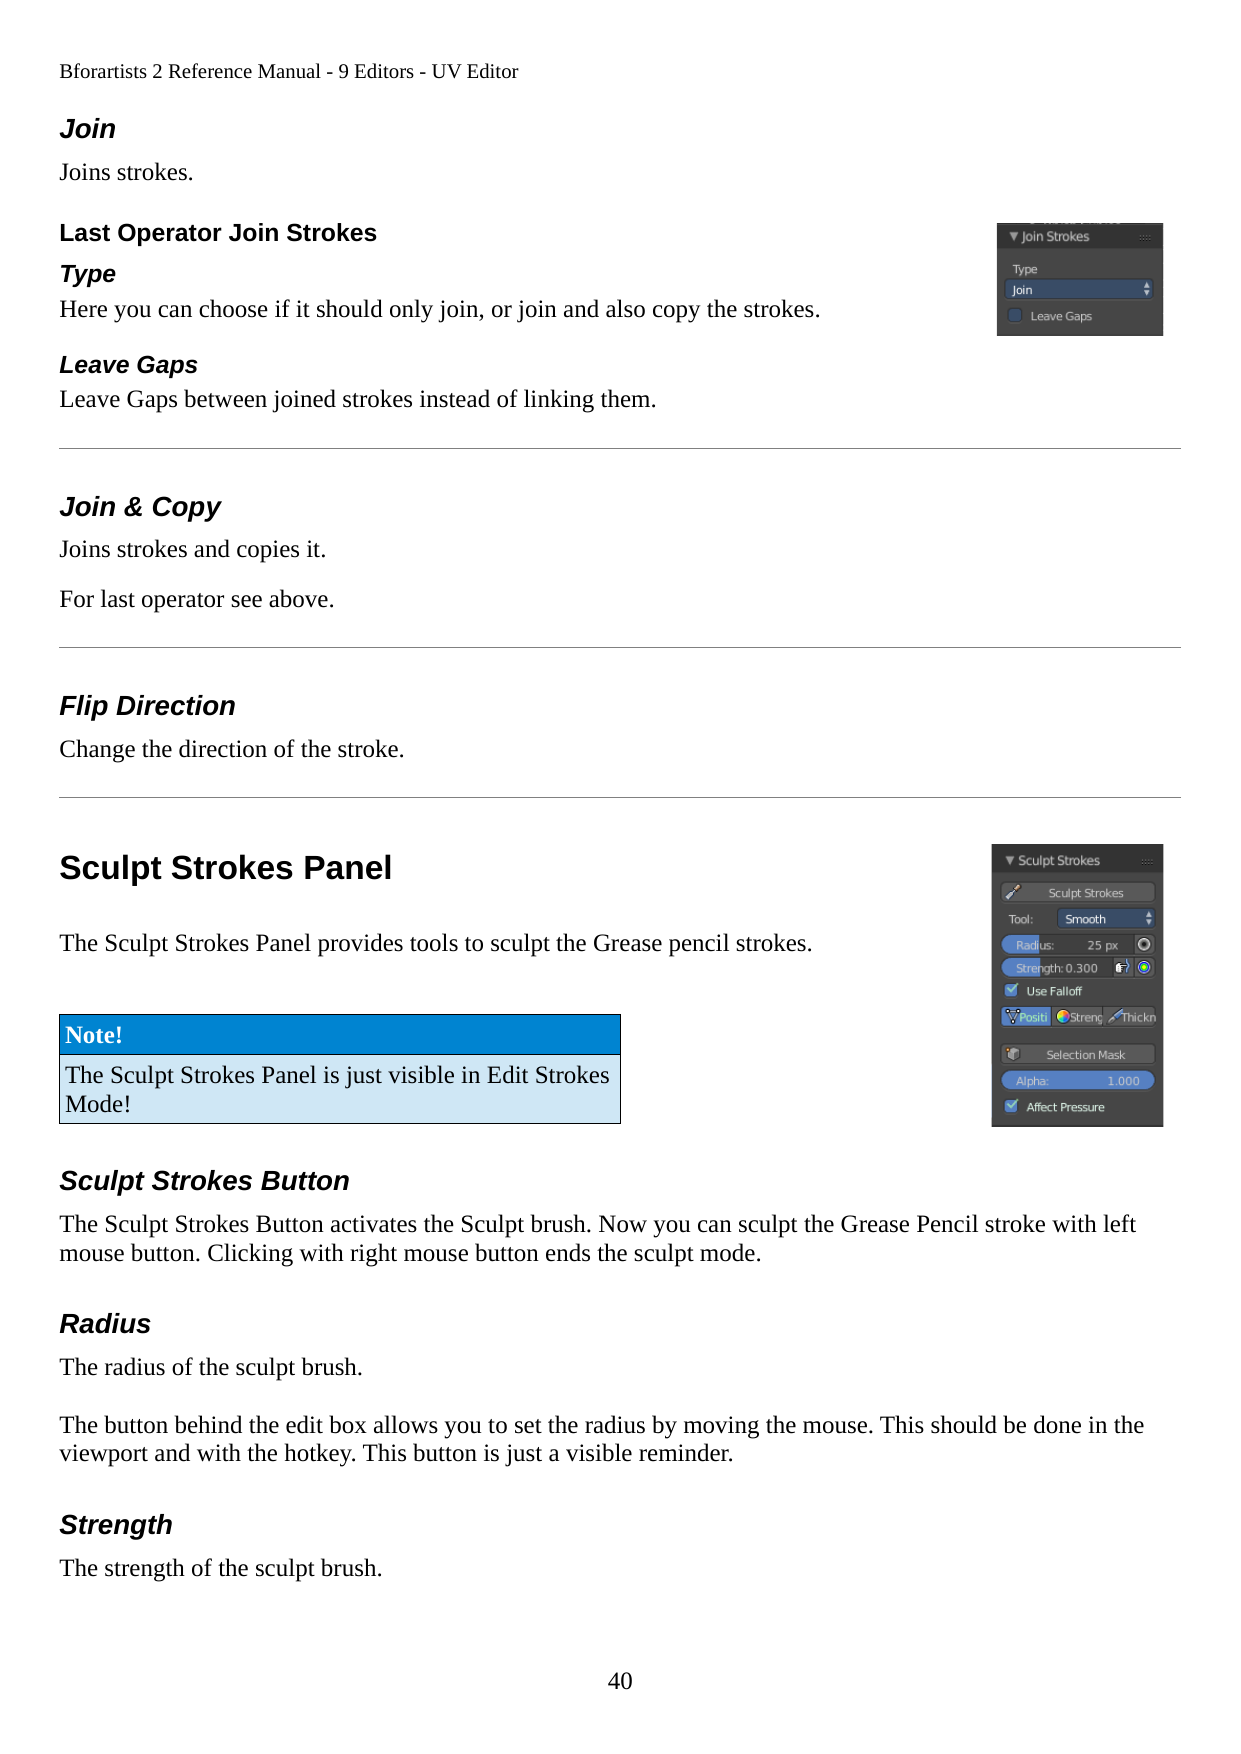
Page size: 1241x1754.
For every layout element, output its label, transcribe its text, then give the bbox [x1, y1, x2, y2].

text The Sculpt Strokes Panel provides tools to sculpt the Grease pencil strokes. [59, 928, 991, 956]
subtitle Join & Copy [59, 490, 1181, 522]
subtitle Radius [59, 1308, 1181, 1340]
subtitle Join [59, 113, 1181, 144]
subtitle Flip Direction [59, 689, 1181, 721]
text Joins strokes. [59, 157, 1181, 186]
text The Sculpt Strokes Button activates the Sculpt brush. Now you can sculpt the Grease Pencil stroke with left mouse button. Clicking with right mouse button ends the sculpt mode. [59, 1209, 1181, 1267]
subtitle Last Operator Join Strokes [59, 218, 1181, 247]
text The strength of the sculpt brush. [59, 1553, 1181, 1582]
table_cell The Sculpt Strokes Panel is just visible in Edit Strokes Mode! [60, 1055, 620, 1123]
subtitle Strength [59, 1508, 1181, 1540]
text Leave Gaps between joined strokes instead of linking them. [59, 384, 1181, 413]
subtitle [1164, 259, 1181, 288]
subtitle [1164, 848, 1181, 886]
table_header Note! [60, 1015, 620, 1054]
text The radius of the sculpt brush. [59, 1352, 1181, 1381]
subtitle Sculpt Strokes Button [59, 1165, 1181, 1197]
text The button behind the edit box allows you to set the radius by moving the mouse. This should be done in the viewport and with the hotkey. This button is just a visible reminder. [59, 1410, 1181, 1467]
text Joins strokes and copies it. [59, 534, 1181, 563]
picture [991, 844, 1164, 1127]
subtitle Sculpt Strokes Panel [59, 848, 991, 886]
subtitle Leave Gaps [59, 350, 1181, 378]
text Here you can choose if it should only join, or join and also copy the strokes. [59, 294, 996, 323]
text For last operator see above. [59, 584, 1181, 612]
text Change the direction of the stroke. [59, 734, 1181, 762]
picture [996, 223, 1164, 336]
subtitle Type [59, 259, 996, 288]
